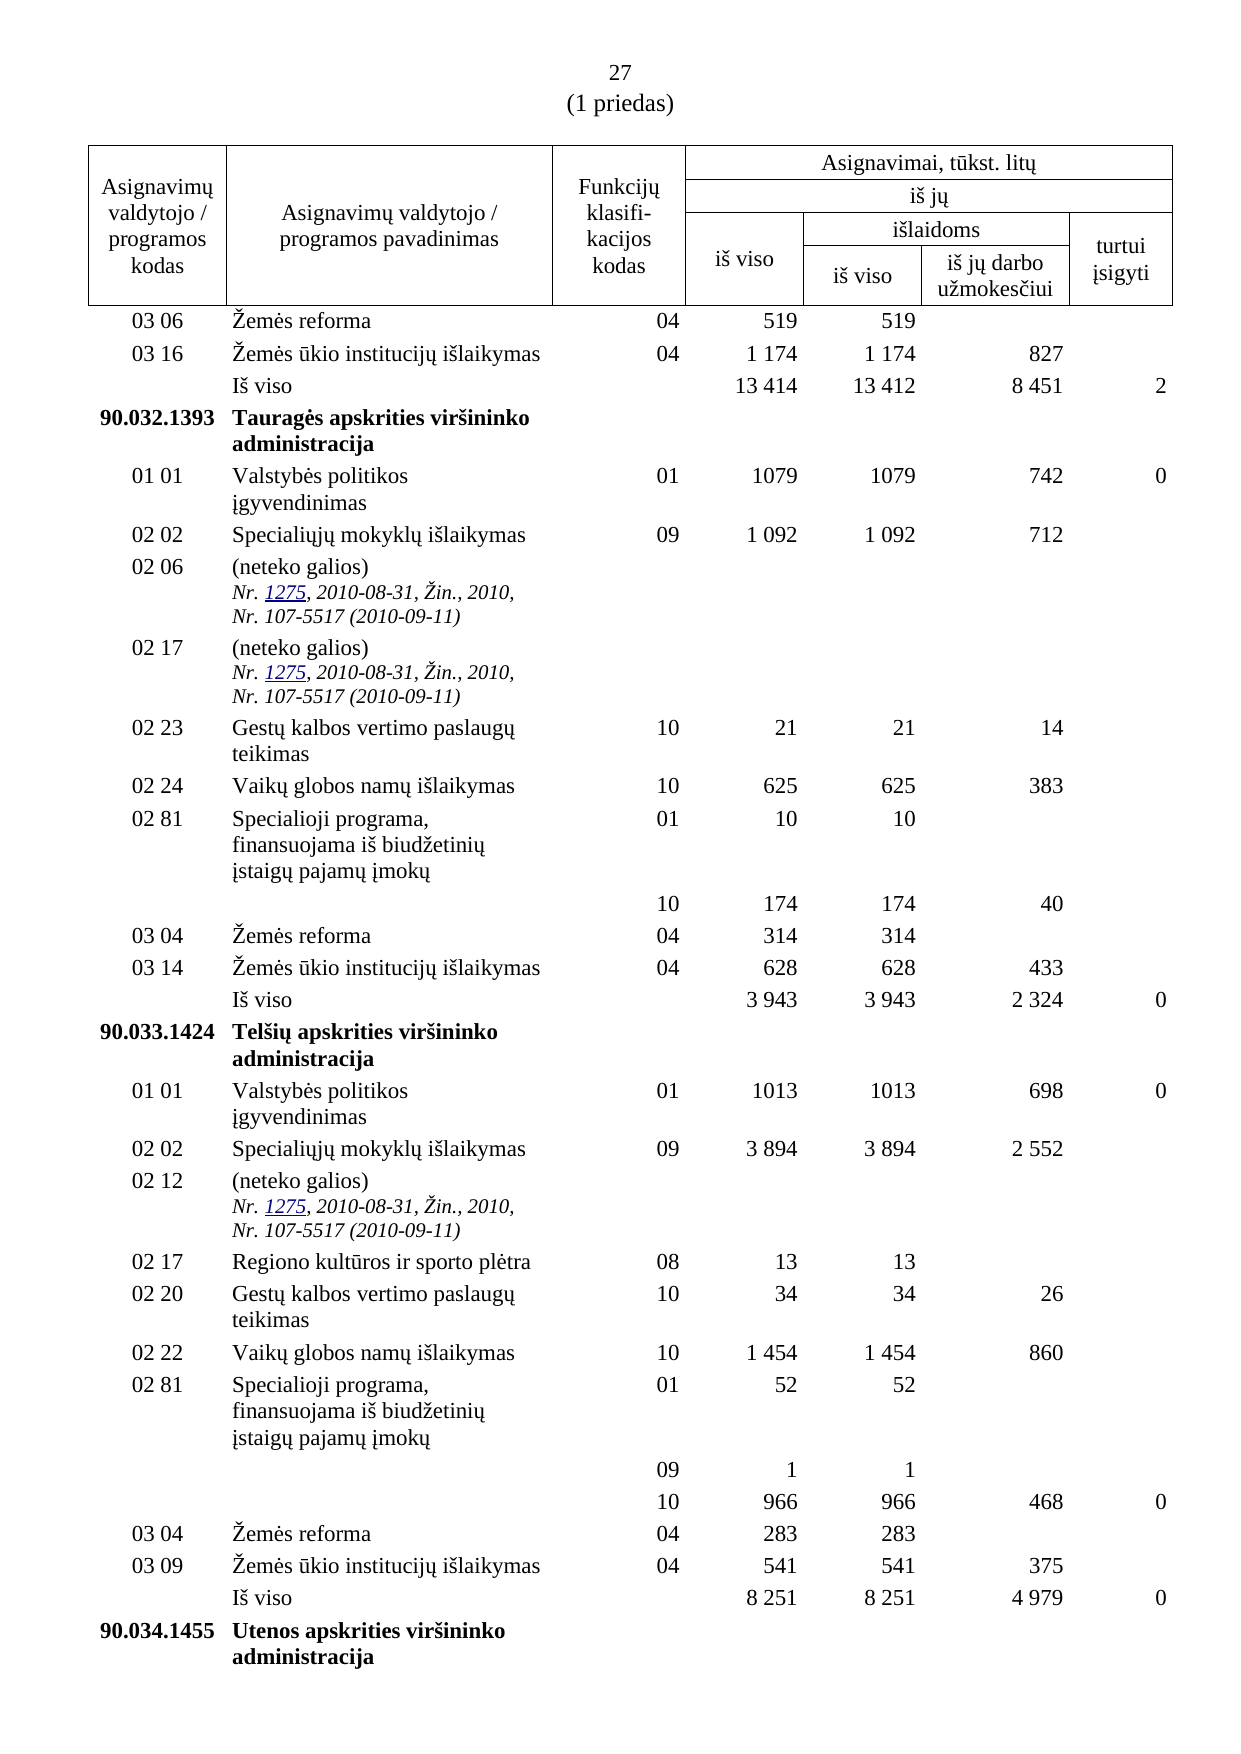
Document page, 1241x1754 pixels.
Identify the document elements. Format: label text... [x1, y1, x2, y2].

table_cell 383 [921, 770, 1069, 802]
table_cell [89, 1485, 226, 1517]
table_cell 09 [553, 518, 685, 550]
table_cell 01 [553, 1074, 685, 1132]
table_cell 1013 [803, 1074, 921, 1132]
table_cell [226, 1485, 552, 1517]
table_cell 02 20 [89, 1277, 226, 1336]
table_cell 628 [803, 951, 921, 983]
table_cell 04 [553, 951, 685, 983]
table_cell 10 [553, 1277, 685, 1336]
table_cell 10 [553, 1336, 685, 1368]
table_cell 08 [553, 1245, 685, 1277]
table_cell 02 12 [89, 1165, 226, 1245]
table_cell 0 [1069, 1582, 1172, 1614]
table_cell 03 04 [89, 1517, 226, 1549]
table_cell [803, 631, 921, 711]
table_cell 433 [921, 951, 1069, 983]
table_cell 283 [685, 1517, 803, 1549]
table_cell 52 [803, 1368, 921, 1453]
table_cell 2 324 [921, 983, 1069, 1015]
table_cell [1069, 306, 1172, 337]
table_header Funkcijų klasifi- kacijos kodas [553, 146, 685, 304]
table_cell 13 [685, 1245, 803, 1277]
table_cell [803, 1614, 921, 1672]
table_cell 541 [685, 1549, 803, 1582]
table_cell 13 [803, 1245, 921, 1277]
table_cell Iš viso [226, 1582, 552, 1614]
table_cell 0 [1069, 983, 1172, 1015]
table_cell [1069, 802, 1172, 887]
table_cell 314 [803, 919, 921, 951]
table_cell [685, 1165, 803, 1245]
table_cell 10 [553, 1485, 685, 1517]
table_cell [1069, 337, 1172, 369]
table_cell [685, 1614, 803, 1672]
table_cell 174 [685, 887, 803, 919]
table_cell 541 [803, 1549, 921, 1582]
table_cell [1069, 919, 1172, 951]
table_cell [921, 919, 1069, 951]
table_cell [226, 1453, 552, 1485]
table_cell 1 092 [685, 518, 803, 550]
table_cell [89, 1453, 226, 1485]
table_cell [553, 1165, 685, 1245]
table_cell Iš viso [226, 369, 552, 401]
table_cell 1 454 [685, 1336, 803, 1368]
table_cell [553, 1614, 685, 1672]
table_cell [921, 550, 1069, 631]
table_cell [803, 1165, 921, 1245]
table_cell 2 552 [921, 1133, 1069, 1165]
table_cell [685, 1015, 803, 1074]
table_cell [89, 887, 226, 919]
table_header Asignavimų valdytojo / programos kodas [89, 146, 226, 304]
table_cell [1069, 518, 1172, 550]
table_cell Specialiųjų mokyklų išlaikymas [226, 518, 552, 550]
table_cell išlaidoms [804, 213, 1069, 245]
table_cell iš viso [804, 246, 921, 304]
table_cell iš jų darbo užmokesčiui [922, 246, 1069, 304]
table_cell 8 251 [803, 1582, 921, 1614]
table_cell 02 17 [89, 631, 226, 711]
table_header Asignavimų valdytojo / programos pavadinimas [227, 146, 552, 304]
table_cell Utenos apskrities viršininko administracija [226, 1614, 552, 1672]
table_cell 742 [921, 460, 1069, 518]
table_cell 2 [1069, 369, 1172, 401]
table_cell [1069, 1368, 1172, 1453]
table_cell 09 [553, 1133, 685, 1165]
table_cell 04 [553, 1549, 685, 1582]
table_cell 314 [685, 919, 803, 951]
table_cell [803, 401, 921, 460]
table_cell 283 [803, 1517, 921, 1549]
table_cell 14 [921, 711, 1069, 769]
table_cell 375 [921, 1549, 1069, 1582]
table_cell 625 [685, 770, 803, 802]
table_cell (neteko galios) Nr. 1275, 2010-08-31, Žin., 2010, Nr. 107-5517 (2010-09-11) [226, 550, 552, 631]
table_cell [553, 983, 685, 1015]
table_cell 04 [553, 1517, 685, 1549]
table_cell 01 01 [89, 1074, 226, 1132]
table_cell 10 [803, 802, 921, 887]
table_cell Žemės ūkio institucijų išlaikymas [226, 337, 552, 369]
table_cell 3 894 [803, 1133, 921, 1165]
table_cell 0 [1069, 1485, 1172, 1517]
table_cell [1069, 1614, 1172, 1672]
table_cell [803, 1015, 921, 1074]
table_cell 1 [685, 1453, 803, 1485]
table_header Asignavimai, tūkst. litų [686, 146, 1172, 178]
table_cell 40 [921, 887, 1069, 919]
table_cell [921, 401, 1069, 460]
table_cell 01 [553, 802, 685, 887]
table_cell 02 81 [89, 1368, 226, 1453]
table_cell Gestų kalbos vertimo paslaugų teikimas [226, 711, 552, 769]
table_cell 628 [685, 951, 803, 983]
table_cell [553, 550, 685, 631]
table_cell [921, 1368, 1069, 1453]
table_cell [921, 631, 1069, 711]
table_cell 02 22 [89, 1336, 226, 1368]
table_cell 90.034.1455 [89, 1614, 226, 1672]
table_cell [685, 550, 803, 631]
table_cell iš jų [686, 180, 1172, 212]
table_cell [553, 1015, 685, 1074]
table_cell 8 251 [685, 1582, 803, 1614]
table_cell [1069, 401, 1172, 460]
table_cell [553, 401, 685, 460]
table_cell [226, 887, 552, 919]
table_cell [1069, 1549, 1172, 1582]
table_cell Specialiųjų mokyklų išlaikymas [226, 1133, 552, 1165]
table_cell 04 [553, 337, 685, 369]
table_cell [1069, 1453, 1172, 1485]
table_cell 1079 [685, 460, 803, 518]
table_cell [1069, 631, 1172, 711]
table_cell 01 01 [89, 460, 226, 518]
table_cell 04 [553, 919, 685, 951]
table_cell 698 [921, 1074, 1069, 1132]
table_cell 860 [921, 1336, 1069, 1368]
table_cell [89, 983, 226, 1015]
table_cell [921, 1517, 1069, 1549]
table_cell [921, 1453, 1069, 1485]
table_cell 13 414 [685, 369, 803, 401]
table_cell 03 06 [89, 306, 226, 337]
table_cell [921, 1614, 1069, 1672]
table_cell 1 454 [803, 1336, 921, 1368]
table_cell [685, 631, 803, 711]
table_cell 13 412 [803, 369, 921, 401]
table_cell 174 [803, 887, 921, 919]
table_cell 1013 [685, 1074, 803, 1132]
table_cell 02 17 [89, 1245, 226, 1277]
table_cell 90.032.1393 [89, 401, 226, 460]
table_cell [1069, 1015, 1172, 1074]
table_cell 1 174 [685, 337, 803, 369]
table_cell 34 [803, 1277, 921, 1336]
table_cell 3 894 [685, 1133, 803, 1165]
table_cell Žemės reforma [226, 1517, 552, 1549]
table_cell 10 [553, 887, 685, 919]
table_cell 03 09 [89, 1549, 226, 1582]
table_cell [921, 1015, 1069, 1074]
table_cell 34 [685, 1277, 803, 1336]
table_cell 519 [803, 306, 921, 337]
table_cell (neteko galios) Nr. 1275, 2010-08-31, Žin., 2010, Nr. 107-5517 (2010-09-11) [226, 1165, 552, 1245]
table_cell [553, 1582, 685, 1614]
table_cell 02 06 [89, 550, 226, 631]
table_cell 519 [685, 306, 803, 337]
table_cell 4 979 [921, 1582, 1069, 1614]
table_cell 1079 [803, 460, 921, 518]
table_cell [921, 1245, 1069, 1277]
table_cell 03 16 [89, 337, 226, 369]
table_cell 1 092 [803, 518, 921, 550]
table_cell 10 [685, 802, 803, 887]
table_cell [1069, 887, 1172, 919]
table_cell 02 02 [89, 518, 226, 550]
table_cell 10 [553, 711, 685, 769]
table_cell 90.033.1424 [89, 1015, 226, 1074]
table_cell 02 24 [89, 770, 226, 802]
table_cell 21 [803, 711, 921, 769]
table_cell turtui įsigyti [1070, 213, 1172, 304]
table_cell 02 23 [89, 711, 226, 769]
table_cell 03 04 [89, 919, 226, 951]
table_cell 02 02 [89, 1133, 226, 1165]
table_cell Iš viso [226, 983, 552, 1015]
table_cell 26 [921, 1277, 1069, 1336]
table_cell Valstybės politikos įgyvendinimas [226, 460, 552, 518]
table_cell 02 81 [89, 802, 226, 887]
table_cell 1 174 [803, 337, 921, 369]
table_cell 10 [553, 770, 685, 802]
table_cell [803, 550, 921, 631]
table_cell [685, 401, 803, 460]
table_cell Telšių apskrities viršininko administracija [226, 1015, 552, 1074]
table_cell 8 451 [921, 369, 1069, 401]
table_cell 04 [553, 306, 685, 337]
table_cell [921, 306, 1069, 337]
table_cell [1069, 770, 1172, 802]
table_cell [1069, 1277, 1172, 1336]
table_cell Specialioji programa, finansuojama iš biudžetinių įstaigų pajamų įmokų [226, 1368, 552, 1453]
table_cell Tauragės apskrities viršininko administracija [226, 401, 552, 460]
table_cell 01 [553, 460, 685, 518]
table_cell 01 [553, 1368, 685, 1453]
table_cell 712 [921, 518, 1069, 550]
table_cell Vaikų globos namų išlaikymas [226, 770, 552, 802]
table_cell [1069, 951, 1172, 983]
table_cell [1069, 1133, 1172, 1165]
table_cell [89, 1582, 226, 1614]
table_cell 625 [803, 770, 921, 802]
table_cell Žemės reforma [226, 306, 552, 337]
table_cell [553, 369, 685, 401]
table_cell Žemės ūkio institucijų išlaikymas [226, 951, 552, 983]
table_cell [1069, 550, 1172, 631]
table_cell iš viso [686, 213, 803, 304]
table_cell 468 [921, 1485, 1069, 1517]
table_cell [553, 631, 685, 711]
table_cell Specialioji programa, finansuojama iš biudžetinių įstaigų pajamų įmokų [226, 802, 552, 887]
table_cell 0 [1069, 1074, 1172, 1132]
table_cell (neteko galios) Nr. 1275, 2010-08-31, Žin., 2010, Nr. 107-5517 (2010-09-11) [226, 631, 552, 711]
table_cell 52 [685, 1368, 803, 1453]
table_cell [1069, 711, 1172, 769]
table_cell [1069, 1165, 1172, 1245]
table_cell [921, 802, 1069, 887]
table_cell [921, 1165, 1069, 1245]
table_cell 09 [553, 1453, 685, 1485]
table_cell 21 [685, 711, 803, 769]
table_cell 03 14 [89, 951, 226, 983]
table_cell Valstybės politikos įgyvendinimas [226, 1074, 552, 1132]
table_cell Gestų kalbos vertimo paslaugų teikimas [226, 1277, 552, 1336]
table_cell [1069, 1517, 1172, 1549]
table_cell [1069, 1336, 1172, 1368]
table_cell [1069, 1245, 1172, 1277]
table_cell Vaikų globos namų išlaikymas [226, 1336, 552, 1368]
table_cell 827 [921, 337, 1069, 369]
table_cell Regiono kultūros ir sporto plėtra [226, 1245, 552, 1277]
table_cell 966 [685, 1485, 803, 1517]
table_cell 3 943 [685, 983, 803, 1015]
table_cell 966 [803, 1485, 921, 1517]
table_cell [89, 369, 226, 401]
table_cell 1 [803, 1453, 921, 1485]
table_cell Žemės ūkio institucijų išlaikymas [226, 1549, 552, 1582]
table_cell 0 [1069, 460, 1172, 518]
table_cell 3 943 [803, 983, 921, 1015]
table_cell Žemės reforma [226, 919, 552, 951]
